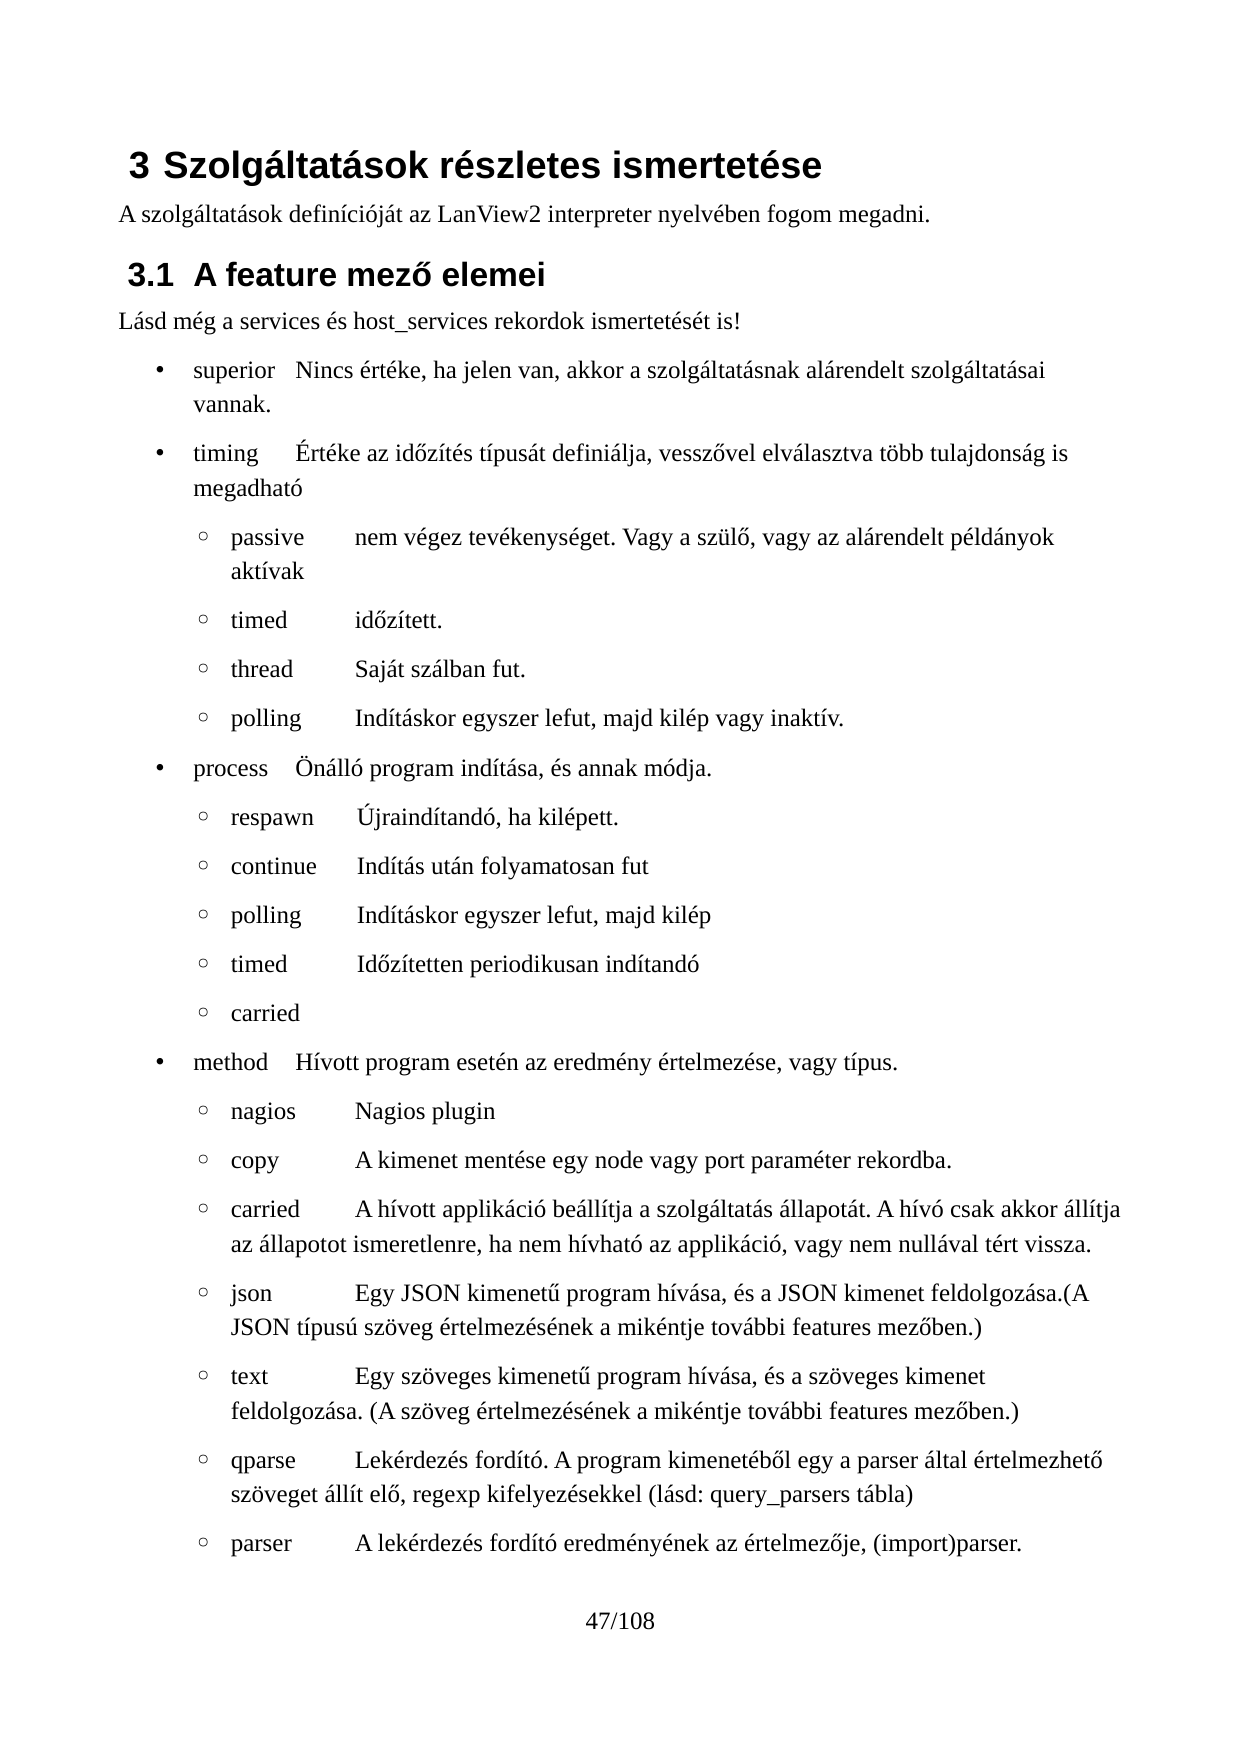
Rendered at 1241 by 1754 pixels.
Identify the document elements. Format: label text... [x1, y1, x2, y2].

list timing Értéke az időzítés típusát definiálja, vesszővel elválasztva több tulajdonság is megadható [156, 438, 1122, 502]
list copy A kimenet mentése egy node vagy port paraméter rekordba. [193, 1145, 1122, 1174]
text Lásd még a services és host_services rekordok ismertetését is! [118, 306, 1122, 334]
list carried A hívott applikáció beállítja a szolgáltatás állapotát. A hívó csak akkor állítja az állapotot ismeretlenre, ha nem hívható az applikáció, vagy nem nullával tért vissza. [193, 1194, 1122, 1257]
subtitle A feature mező elemei [118, 254, 1122, 293]
list passive nem végez tevékenységet. Vagy a szülő, vagy az alárendelt példányok aktívak [193, 522, 1122, 585]
list polling Indításkor egyszer lefut, majd kilép [193, 900, 1122, 928]
list parser A lekérdezés fordító eredményének az értelmezője, (import)parser. [193, 1528, 1122, 1557]
list timed időzített. [193, 605, 1122, 634]
list polling Indításkor egyszer lefut, majd kilép vagy inaktív. [193, 703, 1122, 732]
list superior Nincs értéke, ha jelen van, akkor a szolgáltatásnak alárendelt szolgáltatásai vannak. [156, 355, 1122, 418]
list timed Időzítetten periodikusan indítandó [193, 949, 1122, 978]
list carried [193, 998, 1122, 1027]
subtitle Szolgáltatások részletes ismertetése [118, 143, 1122, 187]
list qparse Lekérdezés fordító. A program kimenetéből egy a parser által értelmezhető szöveget állít elő, regexp kifelyezésekkel (lásd: query_parsers tábla) [193, 1445, 1122, 1508]
list method Hívott program esetén az eredmény értelmezése, vagy típus. [156, 1047, 1122, 1076]
list json Egy JSON kimenetű program hívása, és a JSON kimenet feldolgozása.(A JSON típusú szöveg értelmezésének a mikéntje további features mezőben.) [193, 1278, 1122, 1341]
list continue Indítás után folyamatosan fut [193, 851, 1122, 879]
list respawn Újraindítandó, ha kilépett. [193, 802, 1122, 830]
list text Egy szöveges kimenetű program hívása, és a szöveges kimenet feldolgozása. (A szöveg értelmezésének a mikéntje további features mezőben.) [193, 1361, 1122, 1424]
list thread Saját szálban fut. [193, 654, 1122, 683]
list nagios Nagios plugin [193, 1096, 1122, 1125]
text A szolgáltatások definícióját az LanView2 interpreter nyelvében fogom megadni. [118, 199, 1122, 228]
list process Önálló program indítása, és annak módja. [156, 753, 1122, 781]
